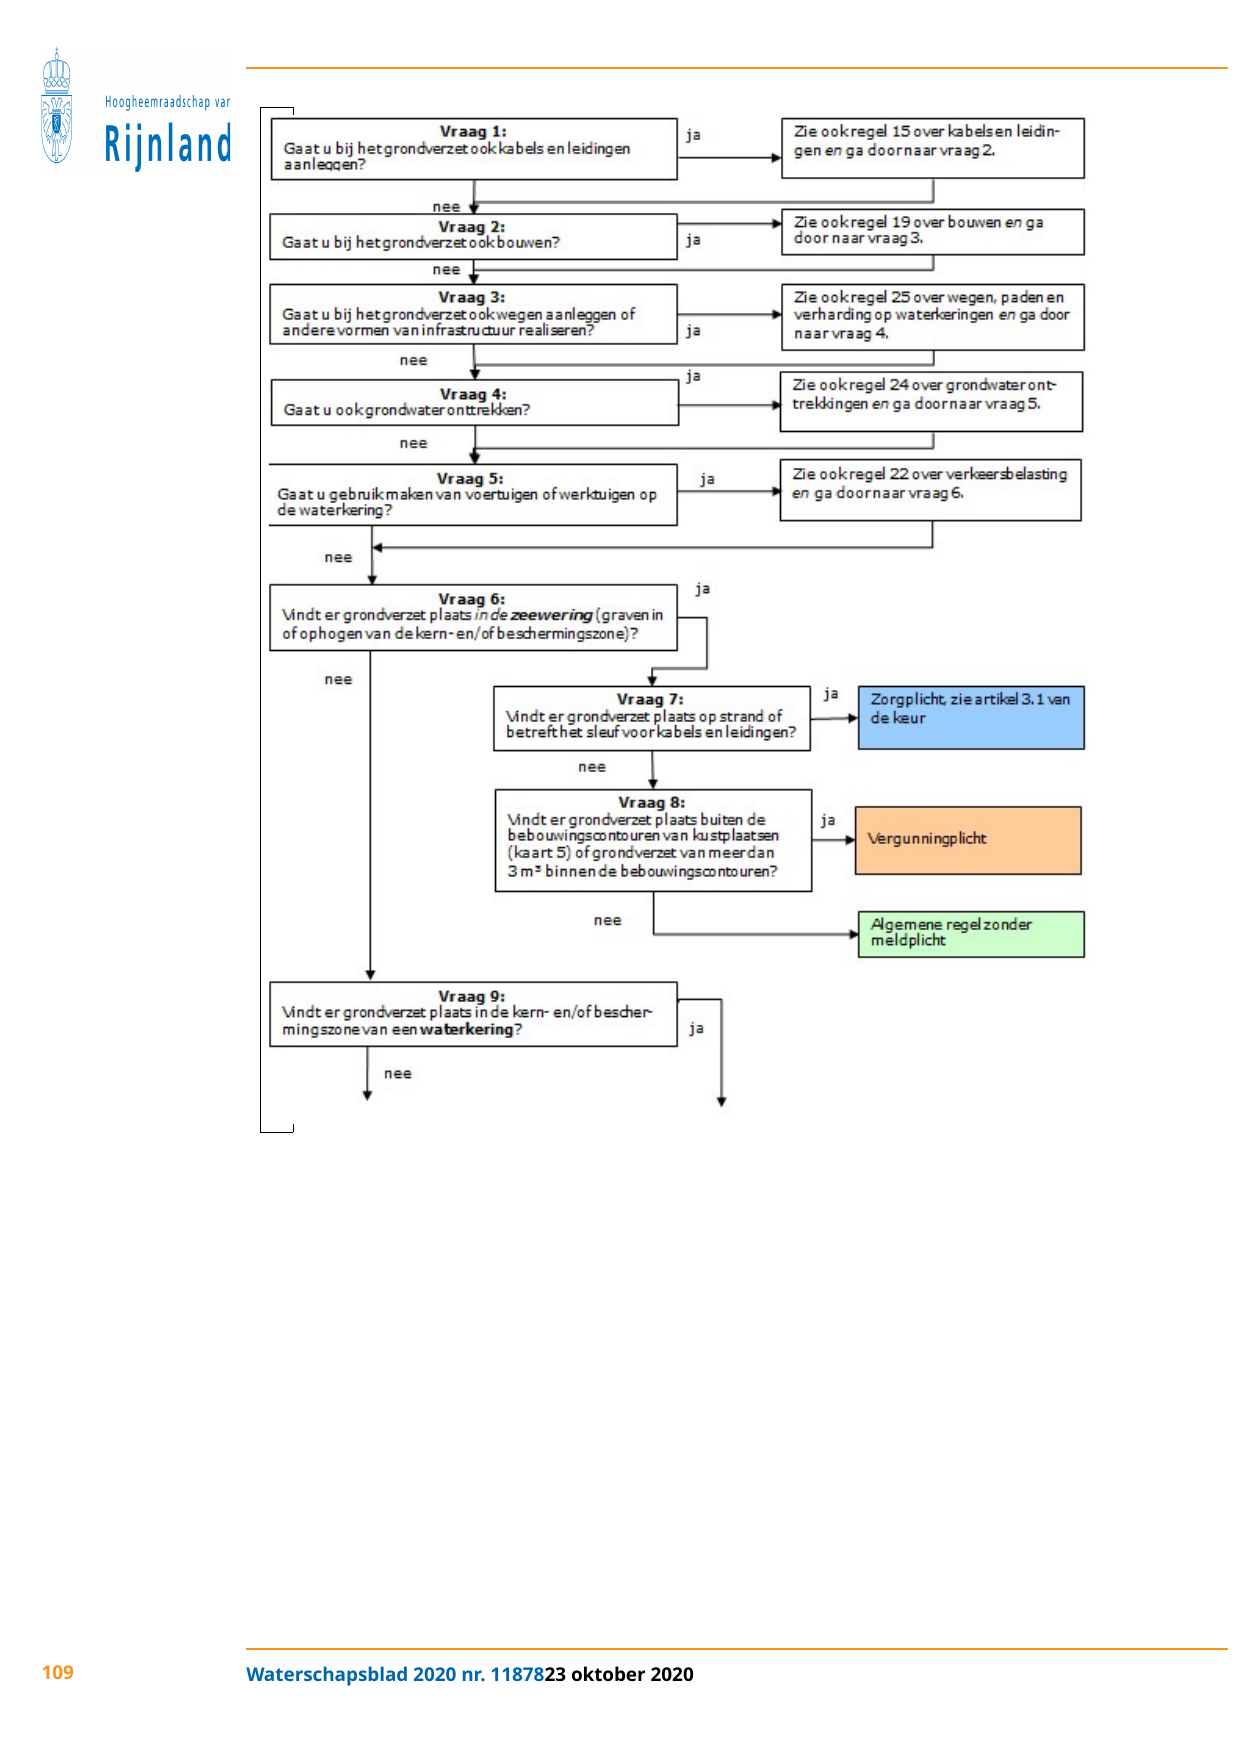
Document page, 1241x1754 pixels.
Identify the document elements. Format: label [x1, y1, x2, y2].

picture [268, 115, 1090, 1124]
picture [41, 47, 231, 172]
